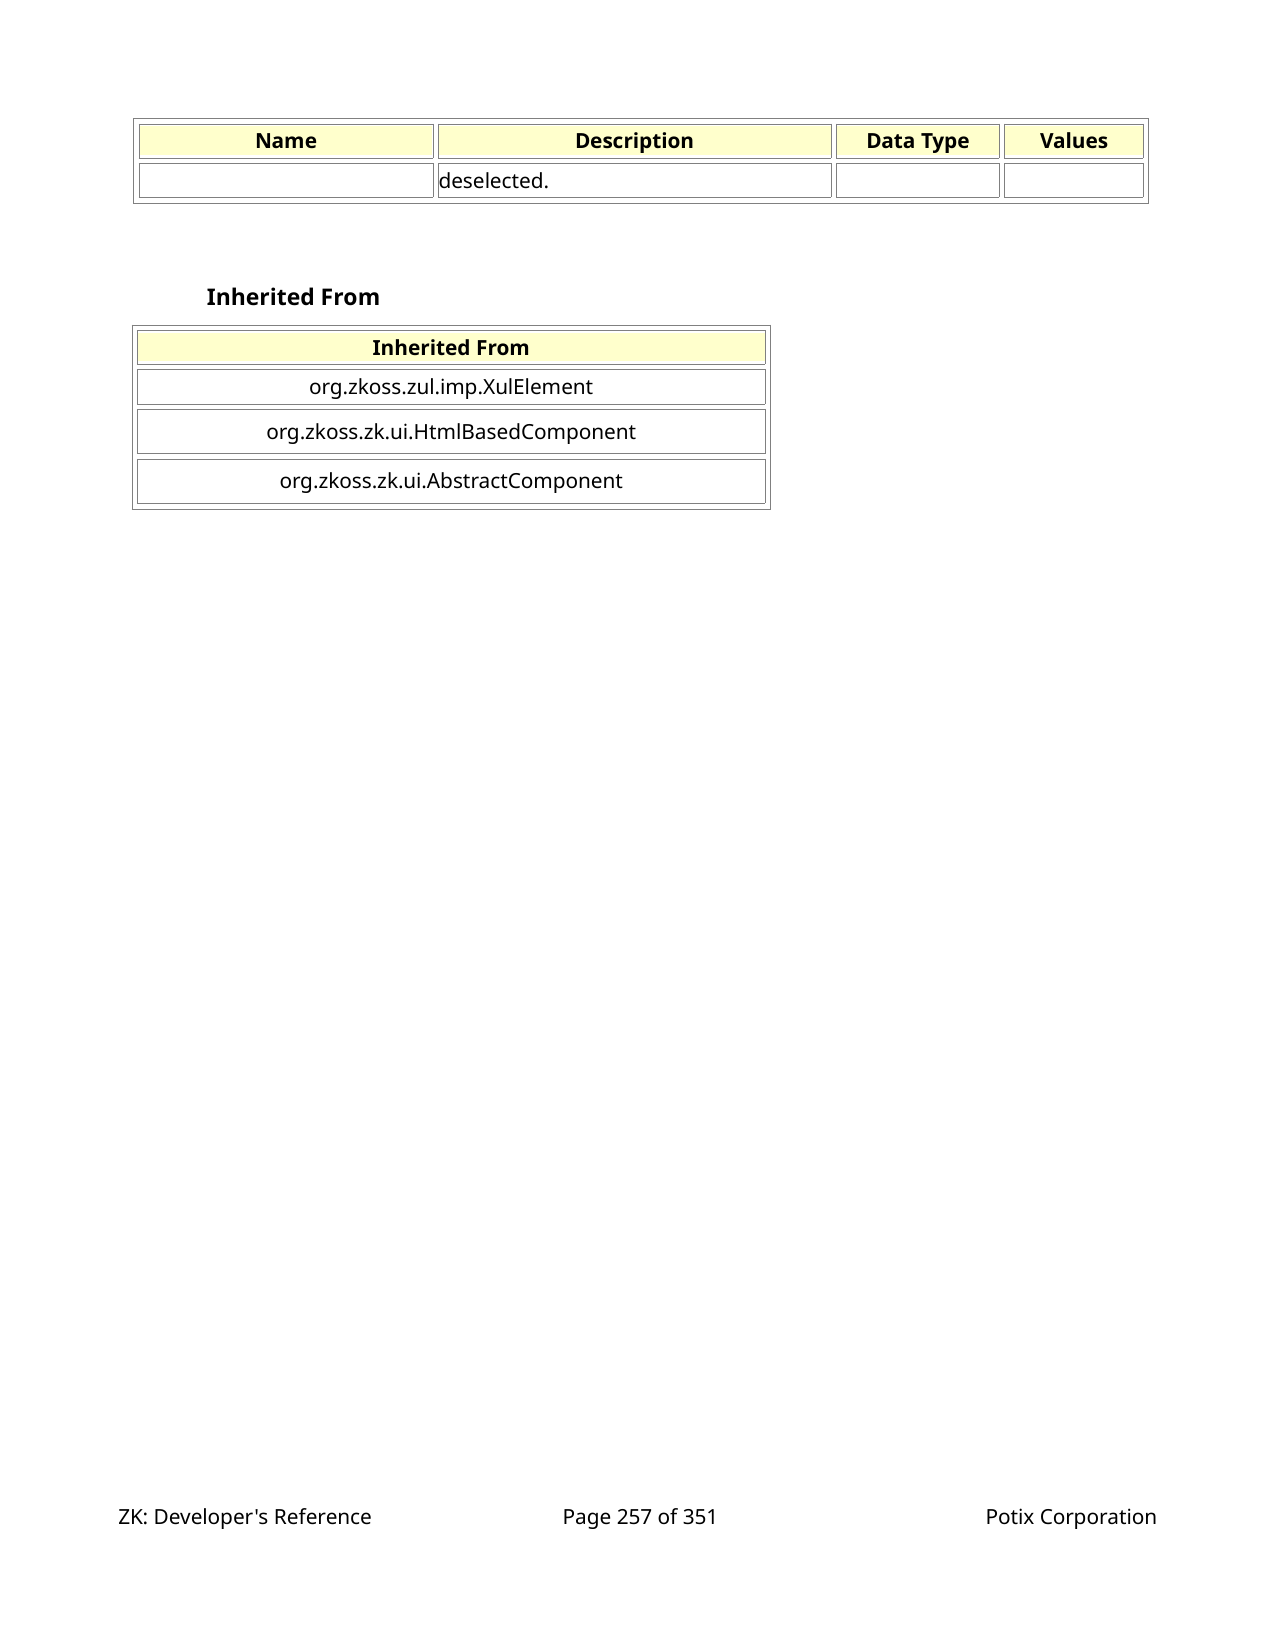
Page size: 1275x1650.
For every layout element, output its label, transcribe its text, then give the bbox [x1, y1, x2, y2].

table_cell [1005, 164, 1143, 197]
table_header Values [1002, 119, 1146, 158]
table_cell [1002, 158, 1146, 197]
table_header Name [136, 119, 435, 158]
table_cell deselected. [435, 158, 833, 197]
table_header Inherited From [134, 326, 768, 364]
table_header Description [435, 119, 833, 158]
table_cell [136, 158, 435, 197]
table_cell org.zkoss.zk.ui.HtmlBasedComponent [134, 404, 768, 453]
table_cell org.zkoss.zk.ui.AbstractComponent [134, 453, 768, 503]
table_cell org.zkoss.zul.imp.XulElement [134, 364, 768, 403]
table_cell [834, 158, 1002, 197]
subtitle Inherited From [207, 281, 1157, 312]
table_header Data Type [834, 119, 1002, 158]
